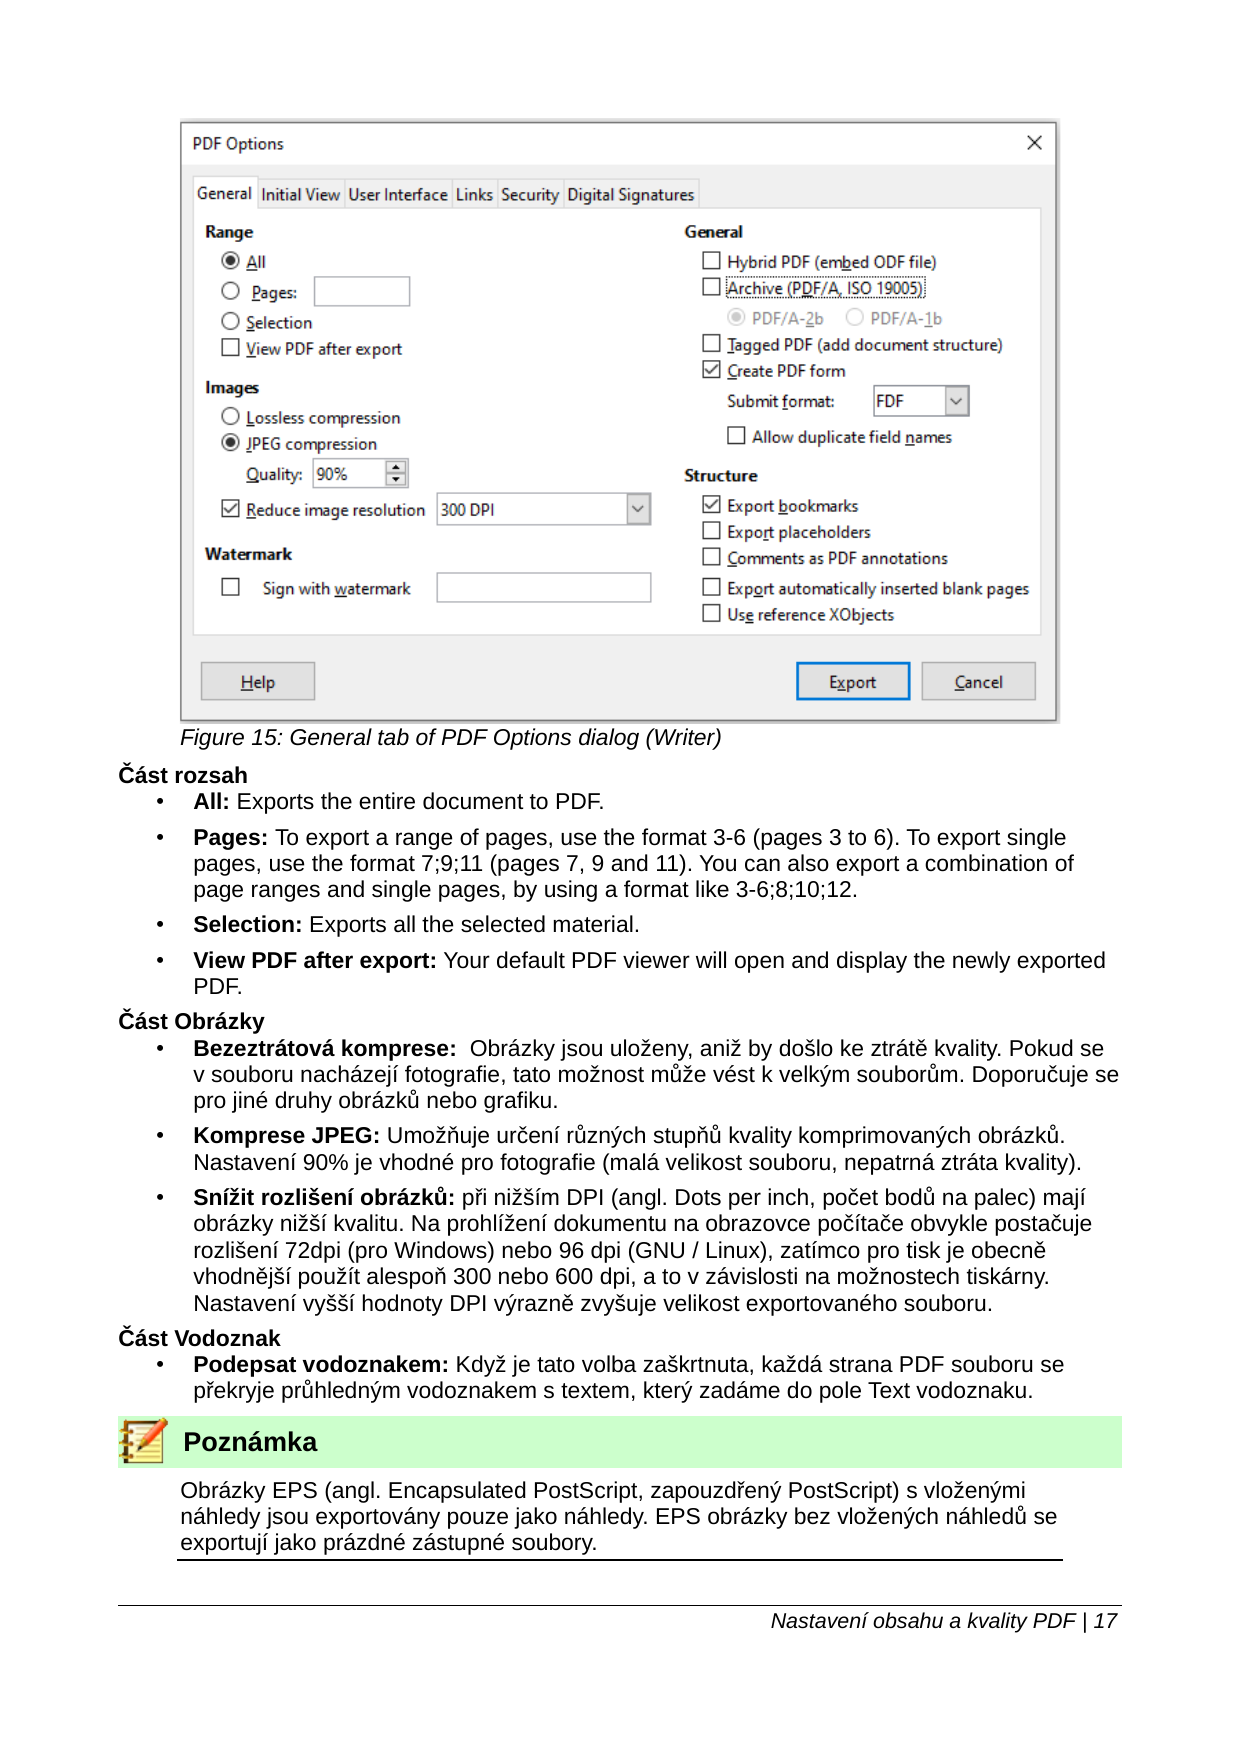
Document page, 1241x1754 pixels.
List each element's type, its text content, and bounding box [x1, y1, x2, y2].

picture [179, 118, 1061, 724]
list All: Exports the entire document to PDF. [156, 788, 1122, 815]
text Část Obrázky [118, 1008, 1122, 1034]
list Snížit rozlišení obrázků: při nižším DPI (angl. Dots per inch, počet bodů na palec) mají obrázky nižší kvalitu. Na prohlížení dokumentu na obrazovce počítače obvykle postačuje rozlišení 72dpi (pro Windows) nebo 96 dpi (GNU / Linux), zatímco pro tisk je obecně vhodnější použít alespoň 300 nebo 600 dpi, a to v závislosti na možnostech tiskárny. Nastavení vyšší hodnoty DPI výrazně zvyšuje velikost exportovaného souboru. [156, 1184, 1122, 1316]
list View PDF after export: Your default PDF viewer will open and display the newly exported PDF. [156, 947, 1122, 999]
subtitle Poznámka [118, 1416, 1122, 1468]
text Obrázky EPS (angl. Encapsulated PostScript, zapouzdřený PostScript) s vloženými náhledy jsou exportovány pouze jako náhledy. EPS obrázky bez vložených náhledů se exportují jako prázdné zástupné soubory. [177, 1473, 1063, 1559]
list Komprese JPEG: Umožňuje určení různých stupňů kvality komprimovaných obrázků. Nastavení 90% je vhodné pro fotografie (malá velikost souboru, nepatrná ztráta kvality). [156, 1122, 1122, 1175]
list Selection: Exports all the selected material. [156, 911, 1122, 938]
list Pages: To export a range of pages, use the format 3-6 (pages 3 to 6). To export single pages, use the format 7;9;11 (pages 7, 9 and 11). You can also export a combination of page ranges and single pages, by using a format like 3-6;8;10;12. [156, 823, 1122, 903]
list Bezeztrátová komprese: Obrázky jsou uloženy, aniž by došlo ke ztrátě kvality. Pokud se v souboru nacházejí fotografie, tato možnost může vést k velkým souborům. Doporučuje se pro jiné druhy obrázků nebo grafiku. [156, 1034, 1122, 1114]
text Část Vodoznak [118, 1325, 1122, 1351]
text Část rozsah [118, 762, 1122, 788]
picture [119, 1416, 170, 1467]
text Figure 15: General tab of PDF Options dialog (Writer) [180, 724, 1061, 750]
list Podepsat vodoznakem: Když je tato volba zaškrtnuta, každá strana PDF souboru se překryje průhledným vodoznakem s textem, který zadáme do pole Text vodoznaku. [156, 1351, 1122, 1404]
